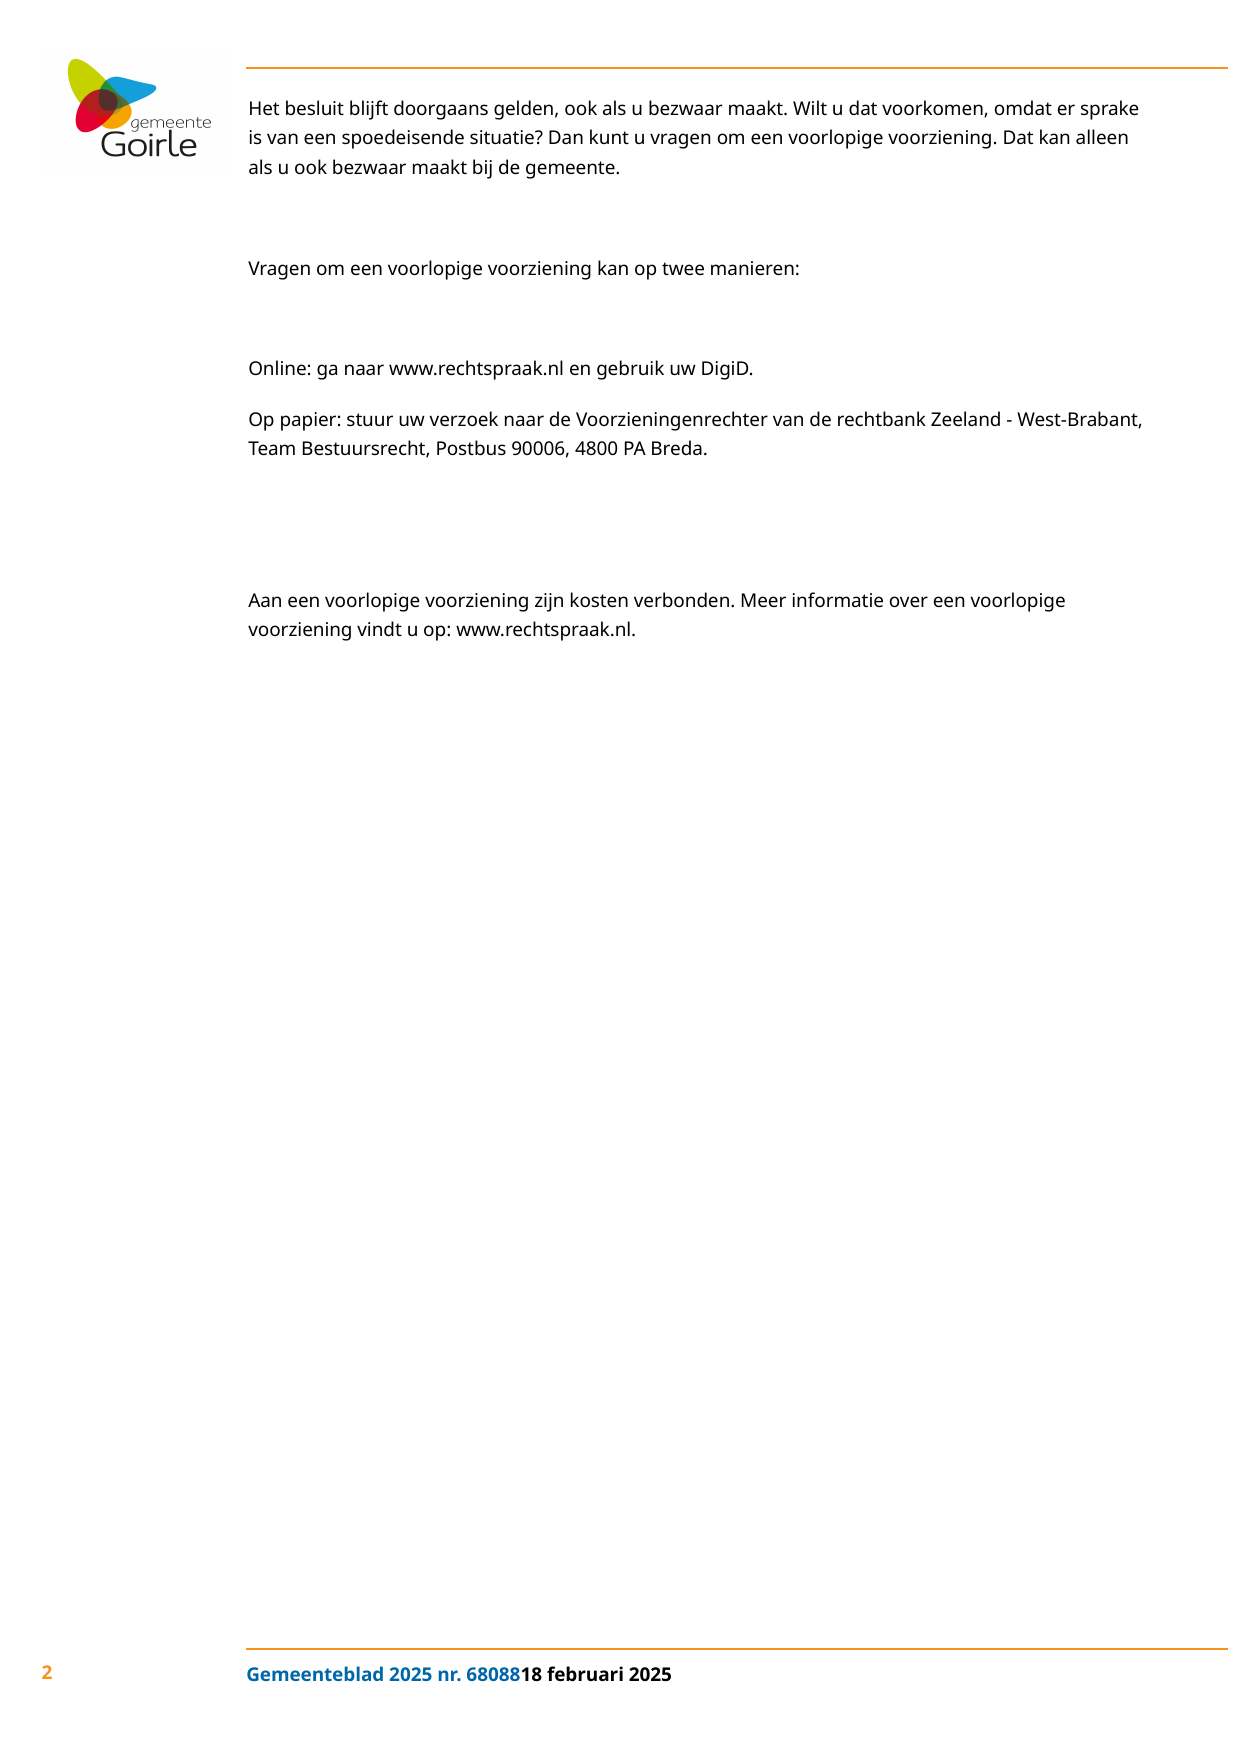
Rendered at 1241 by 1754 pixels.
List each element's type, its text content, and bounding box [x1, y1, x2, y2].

picture [41, 47, 231, 172]
text Online: ga naar www.rechtspraak.nl en gebruik uw DigiD. [248, 356, 1152, 381]
text Vragen om een voorlopige voorziening kan op twee manieren: [248, 255, 1152, 281]
text Aan een voorlopige voorziening zijn kosten verbonden. Meer informatie over een voorlopige voorziening vindt u op: www.rechtspraak.nl. [248, 587, 1152, 642]
text Het besluit blijft doorgaans gelden, ook als u bezwaar maakt. Wilt u dat voorkomen, omdat er sprake is van een spoedeisende situatie? Dan kunt u vragen om een voorlopige voorziening. Dat kan alleen als u ook bezwaar maakt bij de gemeente. [248, 95, 1152, 180]
text Op papier: stuur uw verzoek naar de Voorzieningenrechter van de rechtbank Zeeland - West-Brabant, Team Bestuursrecht, Postbus 90006, 4800 PA Breda. [248, 406, 1152, 461]
